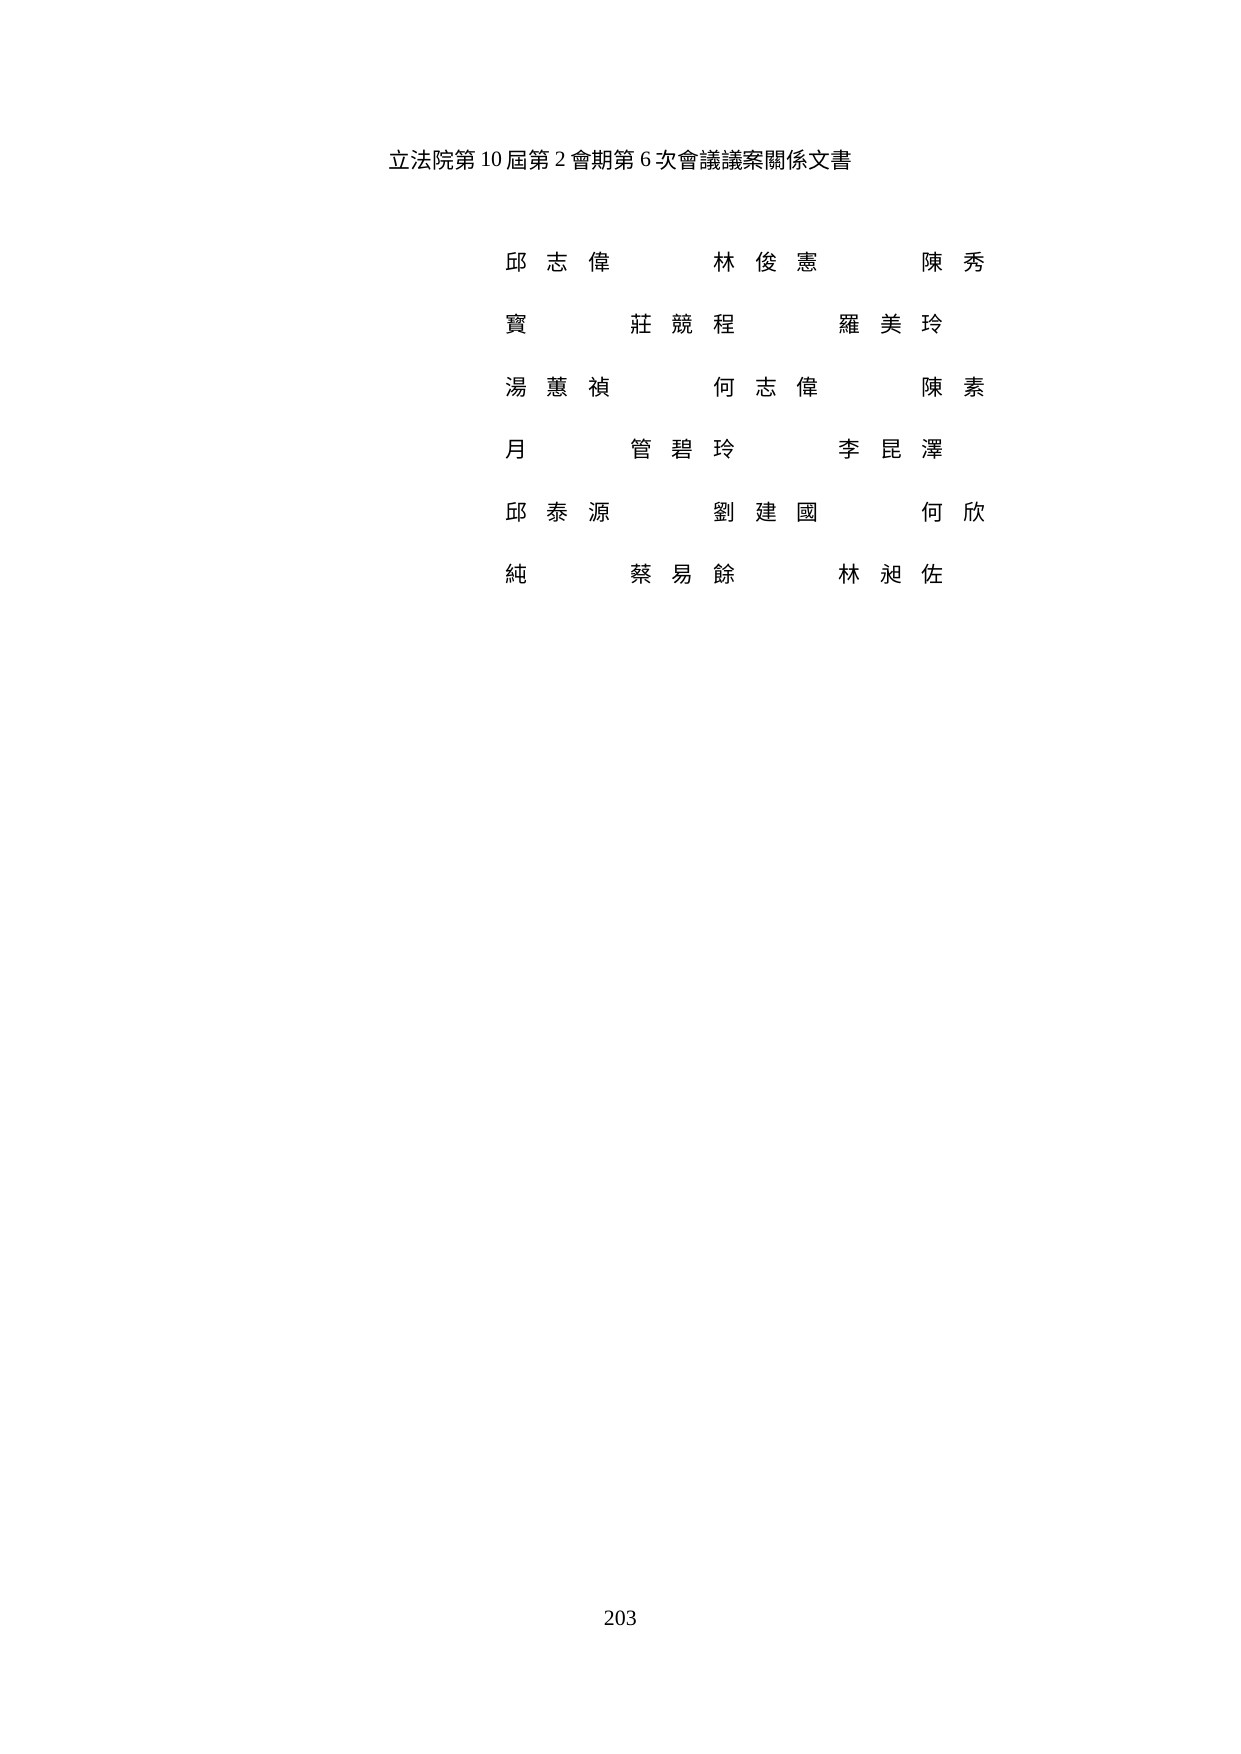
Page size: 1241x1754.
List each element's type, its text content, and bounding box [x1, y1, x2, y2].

text 邱志偉 林俊憲 陳秀寳 莊競程 羅美玲 湯蕙禎 何志偉 陳素月 管碧玲 李昆澤 邱泰源 劉建國 何欣純 蔡易餘 林昶佐 [403, 219, 1012, 594]
